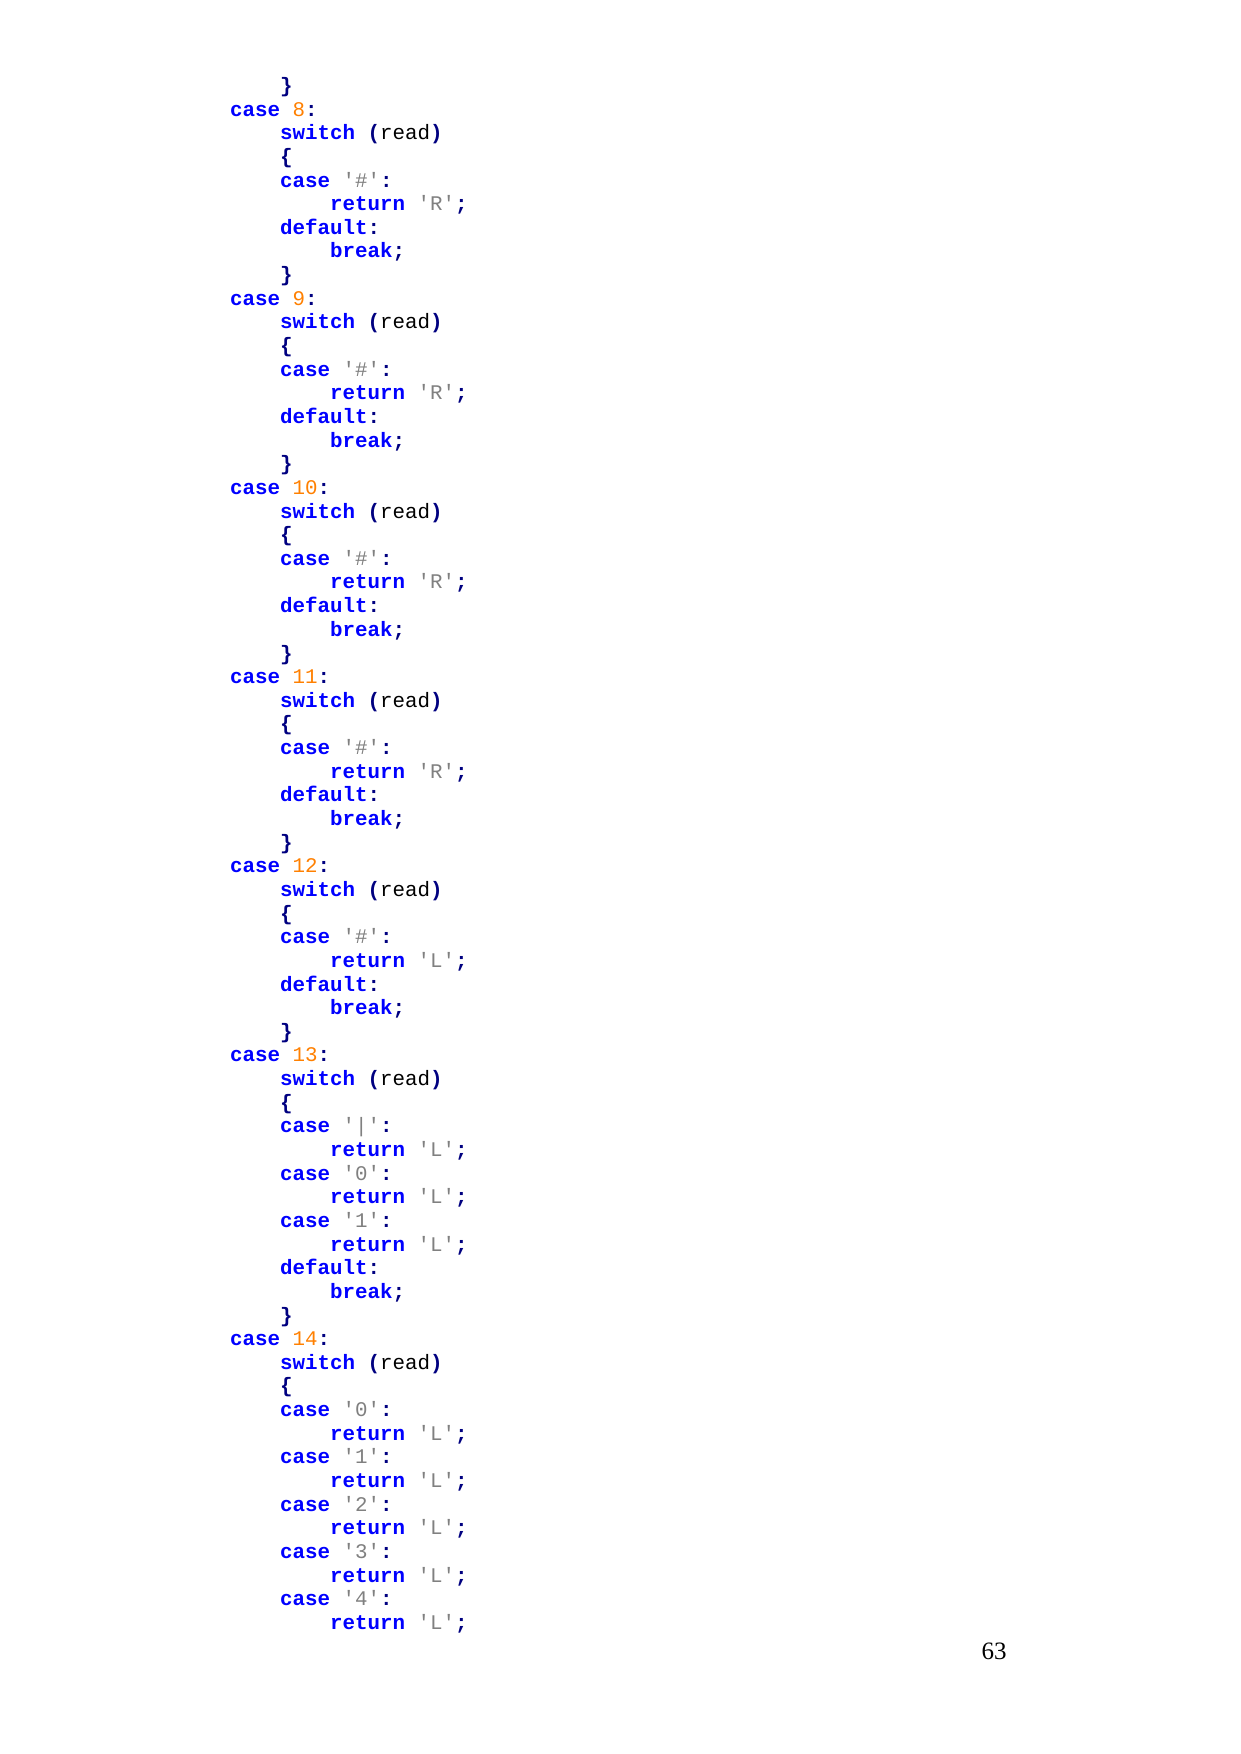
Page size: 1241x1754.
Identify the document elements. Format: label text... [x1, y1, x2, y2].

text case 9: [180, 288, 1006, 311]
text default: [180, 406, 1006, 430]
text return 'R'; [180, 193, 1006, 217]
text default: [180, 217, 1006, 241]
text break; [180, 619, 1006, 642]
text case '4': [180, 1588, 1006, 1612]
text return 'L'; [180, 1186, 1006, 1210]
text } [180, 75, 1006, 99]
text { [180, 1092, 1006, 1115]
text break; [180, 808, 1006, 832]
text switch (read) [180, 122, 1006, 146]
text default: [180, 973, 1006, 997]
text } [180, 1021, 1006, 1044]
text return 'R'; [180, 382, 1006, 406]
text case 8: [180, 99, 1006, 122]
text return 'L'; [180, 950, 1006, 973]
text switch (read) [180, 1068, 1006, 1092]
text { [180, 713, 1006, 737]
text { [180, 1376, 1006, 1399]
text { [180, 335, 1006, 359]
text break; [180, 997, 1006, 1021]
text case '#': [180, 926, 1006, 950]
text switch (read) [180, 501, 1006, 524]
text case '2': [180, 1494, 1006, 1517]
text case '|': [180, 1115, 1006, 1139]
text return 'R'; [180, 572, 1006, 595]
text switch (read) [180, 311, 1006, 335]
text return 'L'; [180, 1423, 1006, 1446]
text case '0': [180, 1399, 1006, 1423]
text return 'L'; [180, 1612, 1006, 1636]
text case '#': [180, 359, 1006, 382]
text default: [180, 595, 1006, 619]
text case 11: [180, 666, 1006, 690]
text { [180, 146, 1006, 169]
text case '#': [180, 548, 1006, 572]
text { [180, 903, 1006, 926]
text switch (read) [180, 1352, 1006, 1376]
text case 10: [180, 477, 1006, 501]
text return 'L'; [180, 1139, 1006, 1163]
text } [180, 1304, 1006, 1328]
text case 13: [180, 1044, 1006, 1068]
text return 'L'; [180, 1234, 1006, 1257]
text default: [180, 1257, 1006, 1281]
text } [180, 642, 1006, 666]
text return 'L'; [180, 1565, 1006, 1588]
text } [180, 264, 1006, 288]
text switch (read) [180, 879, 1006, 903]
text case '3': [180, 1541, 1006, 1565]
text break; [180, 241, 1006, 264]
text case '#': [180, 169, 1006, 193]
text return 'L'; [180, 1470, 1006, 1494]
text break; [180, 430, 1006, 453]
text case '0': [180, 1163, 1006, 1186]
text switch (read) [180, 690, 1006, 713]
text case '1': [180, 1446, 1006, 1470]
text return 'R'; [180, 761, 1006, 784]
text } [180, 453, 1006, 477]
text return 'L'; [180, 1517, 1006, 1541]
text default: [180, 784, 1006, 808]
text case 14: [180, 1328, 1006, 1352]
text break; [180, 1281, 1006, 1304]
text } [180, 832, 1006, 855]
text case '#': [180, 737, 1006, 761]
text case '1': [180, 1210, 1006, 1234]
text case 12: [180, 855, 1006, 879]
text { [180, 524, 1006, 548]
